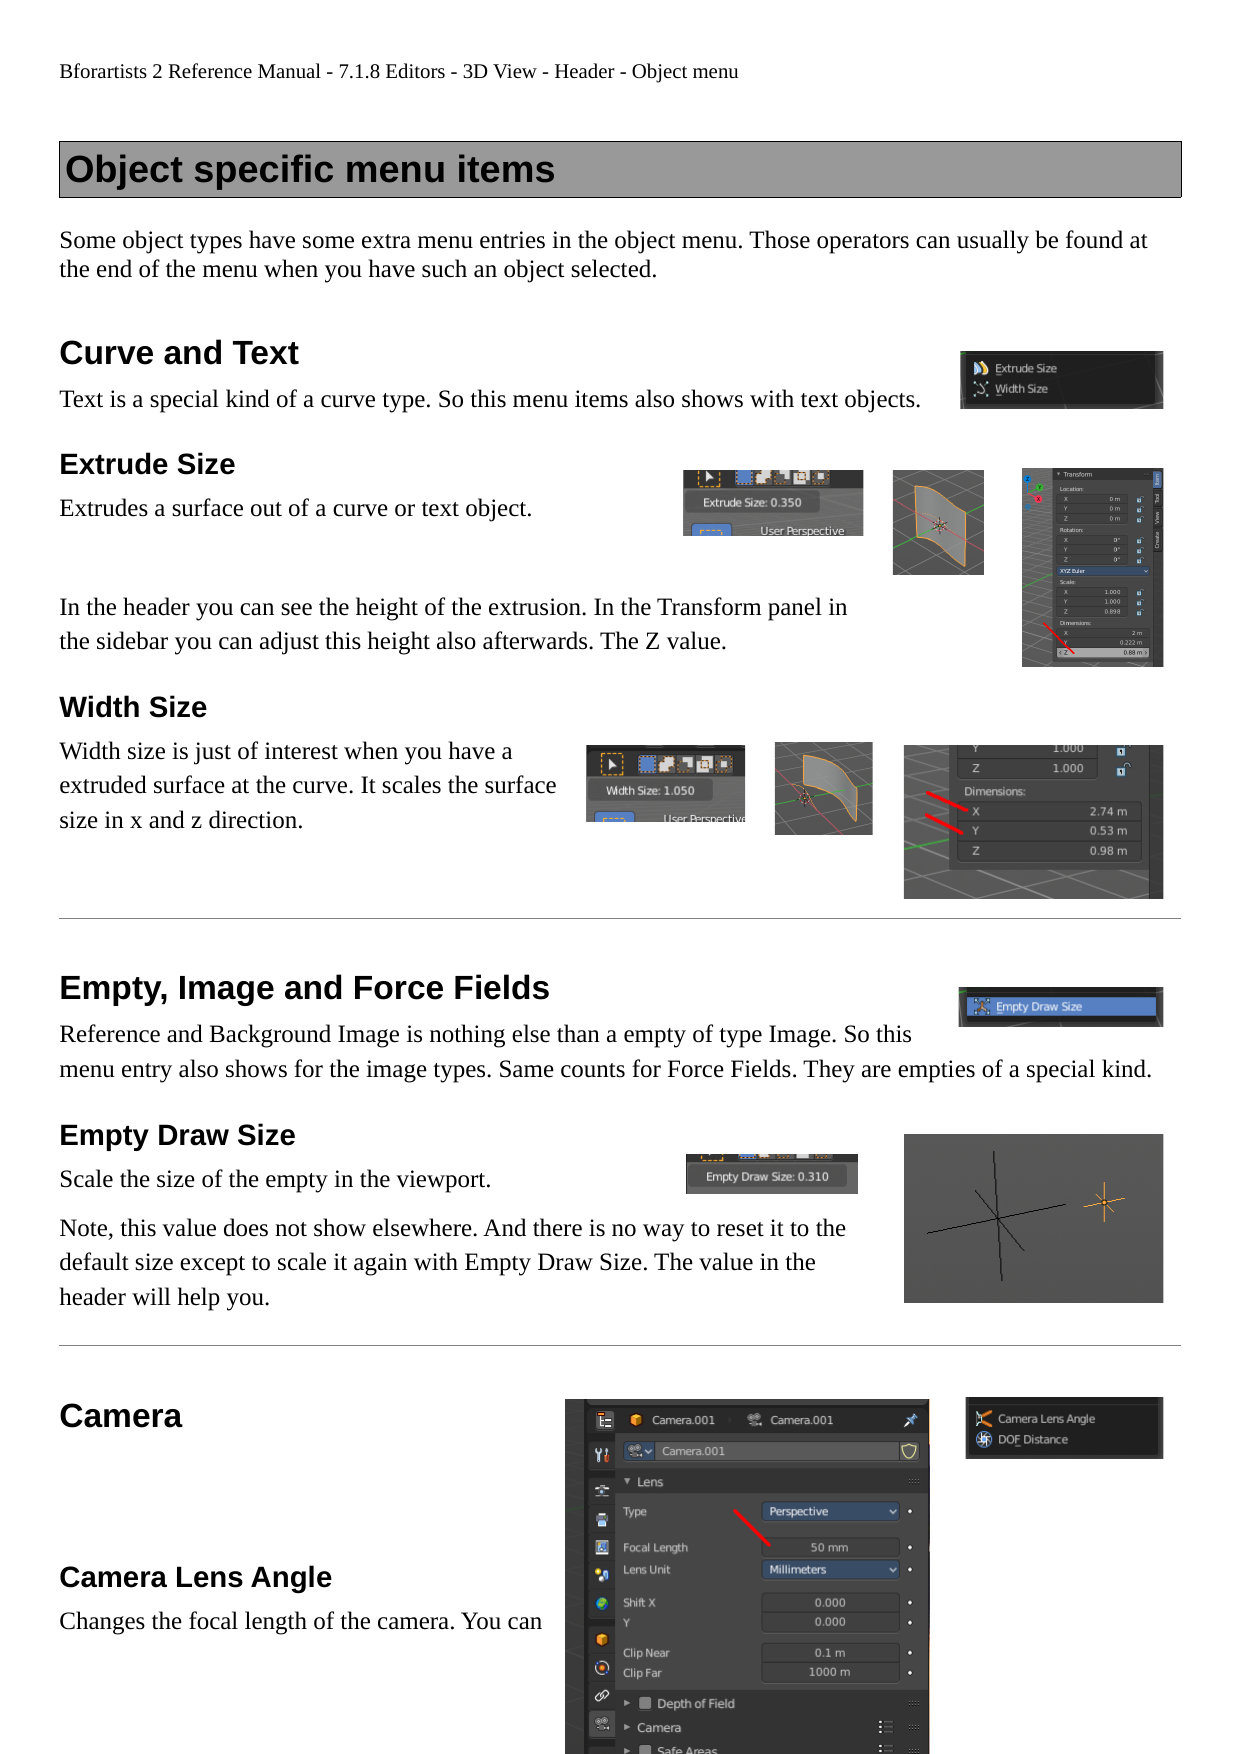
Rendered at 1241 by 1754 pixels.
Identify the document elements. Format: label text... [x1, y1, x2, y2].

text Note, this value does not show elsewhere. And there is no way to reset it to the default size except to scale it again with Empty Draw Size. The value in the header will help you. [59, 1213, 1181, 1310]
text Width size is just of interest when you have a extruded surface at the curve. It scales the surface size in x and z direction. [59, 736, 1181, 834]
picture [774, 742, 873, 835]
picture [904, 1134, 1164, 1303]
text Reference and Background Image is nothing else than a empty of type Image. So this menu entry also shows for the image types. Same counts for Force Fields. They are empties of a special kind. [59, 1019, 1181, 1082]
text [858, 1164, 904, 1192]
subtitle Empty Draw Size [59, 1117, 1181, 1151]
picture [903, 745, 1164, 899]
subtitle Camera [59, 1396, 1181, 1434]
subtitle [930, 1559, 1181, 1593]
text [984, 493, 1022, 522]
subtitle Curve and Text [59, 332, 1181, 371]
subtitle Camera Lens Angle [59, 1559, 565, 1593]
picture [892, 470, 984, 575]
text Scale the size of the empty in the viewport. [59, 1164, 686, 1192]
picture [960, 351, 1164, 409]
table_header Object specific menu items [60, 142, 1181, 197]
picture [565, 1399, 930, 1754]
text Text is a special kind of a curve type. So this menu items also shows with text objects. [59, 384, 1181, 412]
picture [958, 987, 1164, 1027]
subtitle Empty, Image and Force Fields [59, 968, 1181, 1007]
picture [586, 745, 746, 822]
subtitle Extrude Size [59, 447, 1181, 481]
subtitle Width Size [59, 690, 1181, 723]
picture [686, 1154, 858, 1194]
picture [683, 470, 864, 536]
picture [965, 1397, 1164, 1459]
picture [1022, 468, 1164, 667]
text Changes the focal length of the camera. You can [59, 1606, 565, 1634]
text Extrudes a surface out of a curve or text object. [59, 493, 683, 522]
text In the header you can see the height of the extrusion. In the Transform panel in the sidebar you can adjust this height also afterwards. The Z value. [59, 592, 1022, 655]
text Some object types have some extra menu entries in the object menu. Those operators can usually be found at the end of the menu when you have such an object selected. [59, 225, 1181, 283]
text [930, 1606, 1181, 1634]
